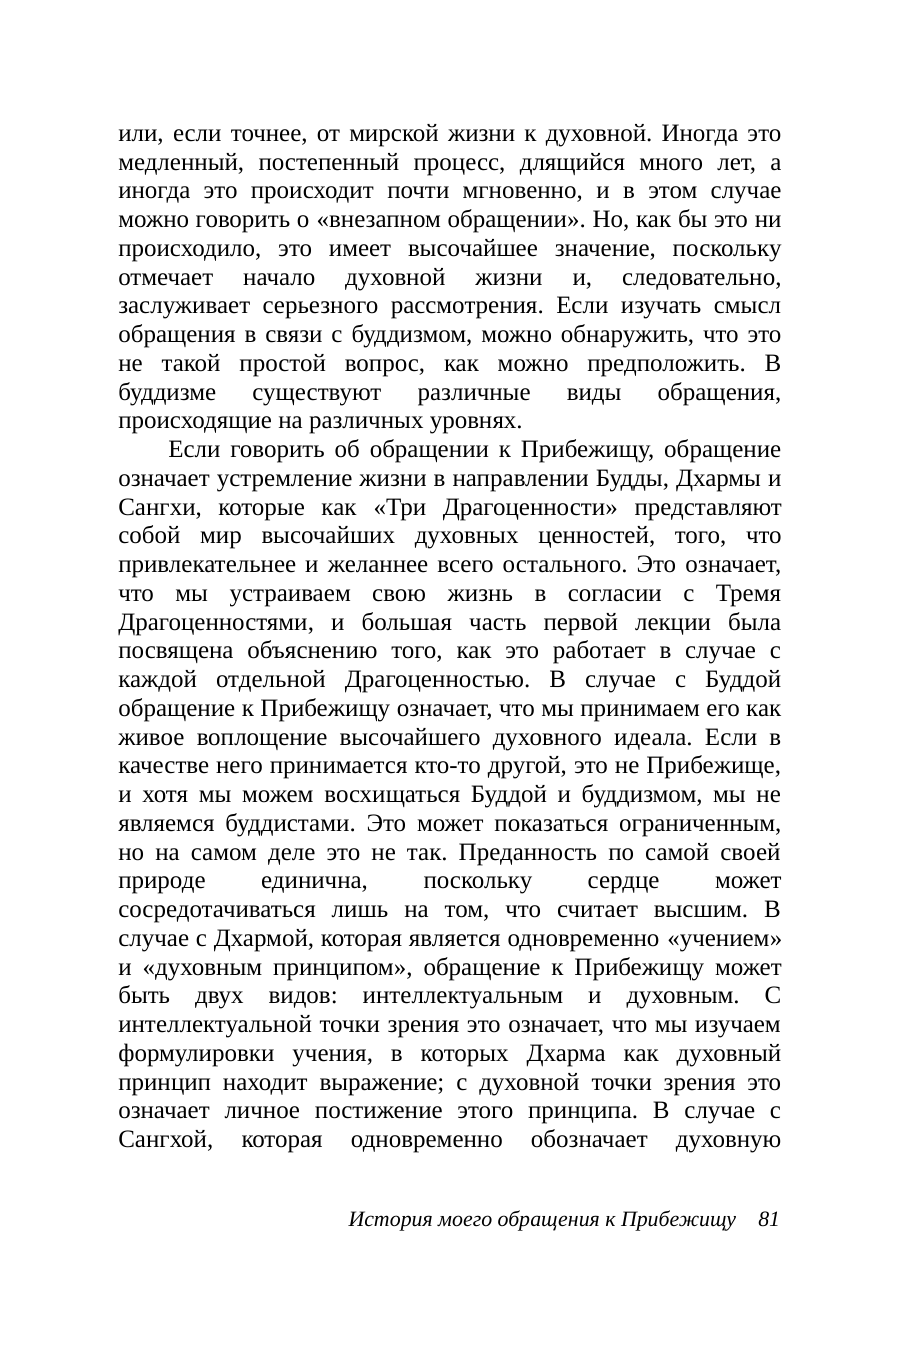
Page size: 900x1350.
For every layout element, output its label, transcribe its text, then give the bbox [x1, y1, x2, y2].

text Если говорить об обращении к Прибежищу, обращение означает устремление жизни в направлении Будды, Дхармы и Сангхи, которые как «Три Драгоценности» представляют собой мир высочайших духовных ценностей, того, что привлекательнее и желаннее всего остального. Это означает, что мы устраиваем свою жизнь в согласии с Тремя Драгоценностями, и большая часть первой лекции была посвящена объяснению того, как это работает в случае с каждой отдельной Драгоценностью. В случае с Буддой обращение к Прибежищу означает, что мы принимаем его как живое воплощение высочайшего духовного идеала. Если в качестве него принимается кто-то другой, это не Прибежище, и хотя мы можем восхищаться Буддой и буддизмом, мы не являемся буддистами. Это может показаться ограниченным, но на самом деле это не так. Преданность по самой своей природе единична, поскольку сердце может сосредотачиваться лишь на том, что считает высшим. В случае с Дхармой, которая является одновременно «учением» и «духовным принципом», обращение к Прибежищу может быть двух видов: интеллектуальным и духовным. С интеллектуальной точки зрения это означает, что мы изучаем формулировки учения, в которых Дхарма как духовный принцип находит выражение; с духовной точки зрения это означает личное постижение этого принципа. В случае с Сангхой, которая одновременно обозначает духовную [118, 434, 782, 1153]
text или, если точнее, от мирской жизни к духовной. Иногда это медленный, постепенный процесс, длящийся много лет, а иногда это происходит почти мгновенно, и в этом случае можно говорить о «внезапном обращении». Но, как бы это ни происходило, это имеет высочайшее значение, поскольку отмечает начало духовной жизни и, следовательно, заслуживает серьезного рассмотрения. Если изучать смысл обращения в связи с буддизмом, можно обнаружить, что это не такой простой вопрос, как можно предположить. В буддизме существуют различные виды обращения, происходящие на различных уровнях. [118, 118, 782, 434]
